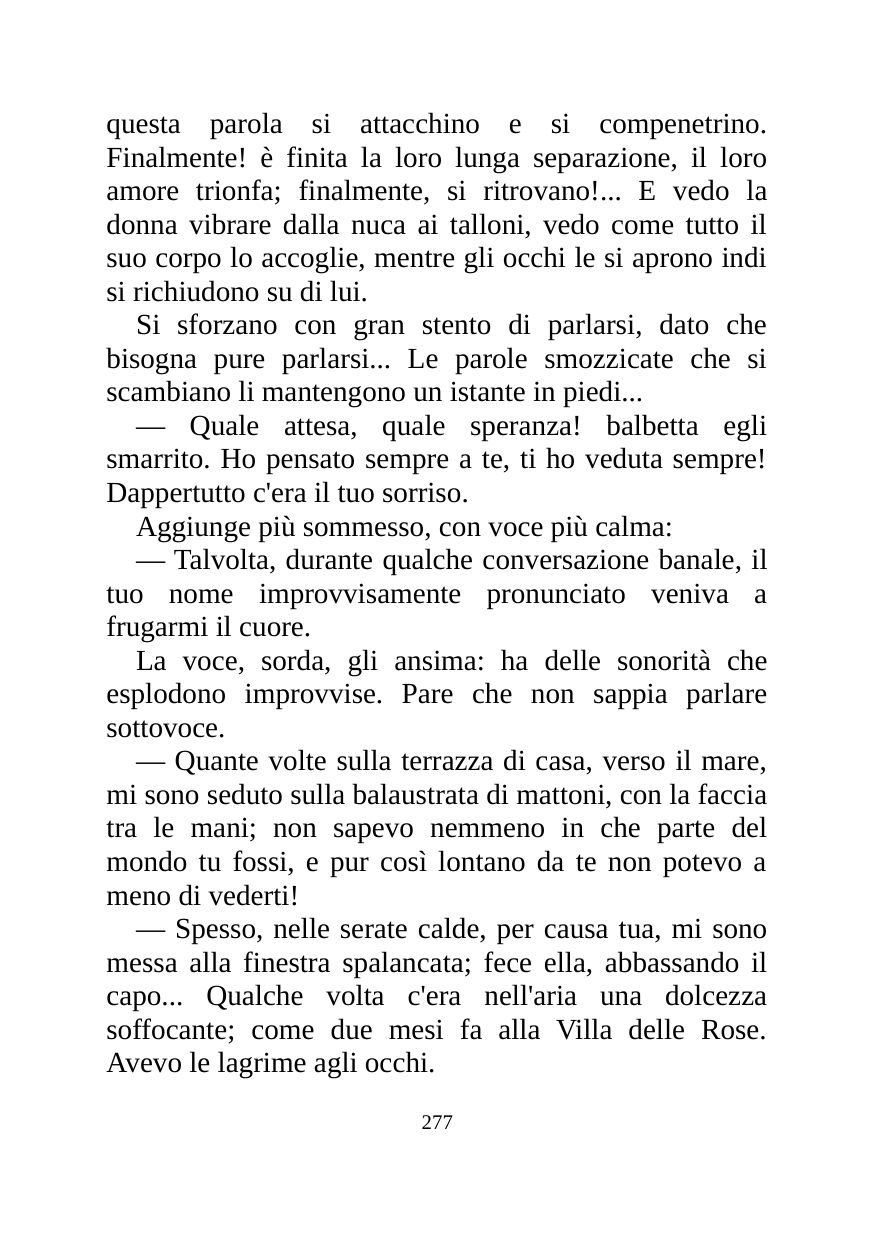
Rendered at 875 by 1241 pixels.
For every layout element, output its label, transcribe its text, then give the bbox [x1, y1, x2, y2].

text Aggiunge più sommesso, con voce più calma: [106, 509, 768, 542]
text La voce, sorda, gli ansima: ha delle sonorità che esplodono improvvise. Pare che non sappia parlare sottovoce. [106, 643, 768, 743]
text — Spesso, nelle serate calde, per causa tua, mi sono messa alla finestra spalancata; fece ella, abbassando il capo... Qualche volta c'era nell'aria una dolcezza soffocante; come due mesi fa alla Villa delle Rose. Avevo le lagrime agli occhi. [106, 911, 768, 1079]
text — Quale attesa, quale speranza! balbetta egli smarrito. Ho pensato sempre a te, ti ho veduta sempre! Dappertutto c'era il tuo sorriso. [106, 408, 768, 509]
text — Quante volte sulla terrazza di casa, verso il mare, mi sono seduto sulla balaustrata di mattoni, con la faccia tra le mani; non sapevo nemmeno in che parte del mondo tu fossi, e pur così lontano da te non potevo a meno di vederti! [106, 743, 768, 911]
text — Talvolta, durante qualche conversazione banale, il tuo nome improvvisamente pronunciato veniva a frugarmi il cuore. [106, 542, 768, 643]
text Si sforzano con gran stento di parlarsi, dato che bisogna pure parlarsi... Le parole smozzicate che si scambiano li mantengono un istante in piedi... [106, 307, 768, 408]
text questa parola si attacchino e si compenetrino. Finalmente! è finita la loro lunga separazione, il loro amore trionfa; finalmente, si ritrovano!... E vedo la donna vibrare dalla nuca ai talloni, vedo come tutto il suo corpo lo accoglie, mentre gli occhi le si aprono indi si richiudono su di lui. [106, 106, 768, 307]
